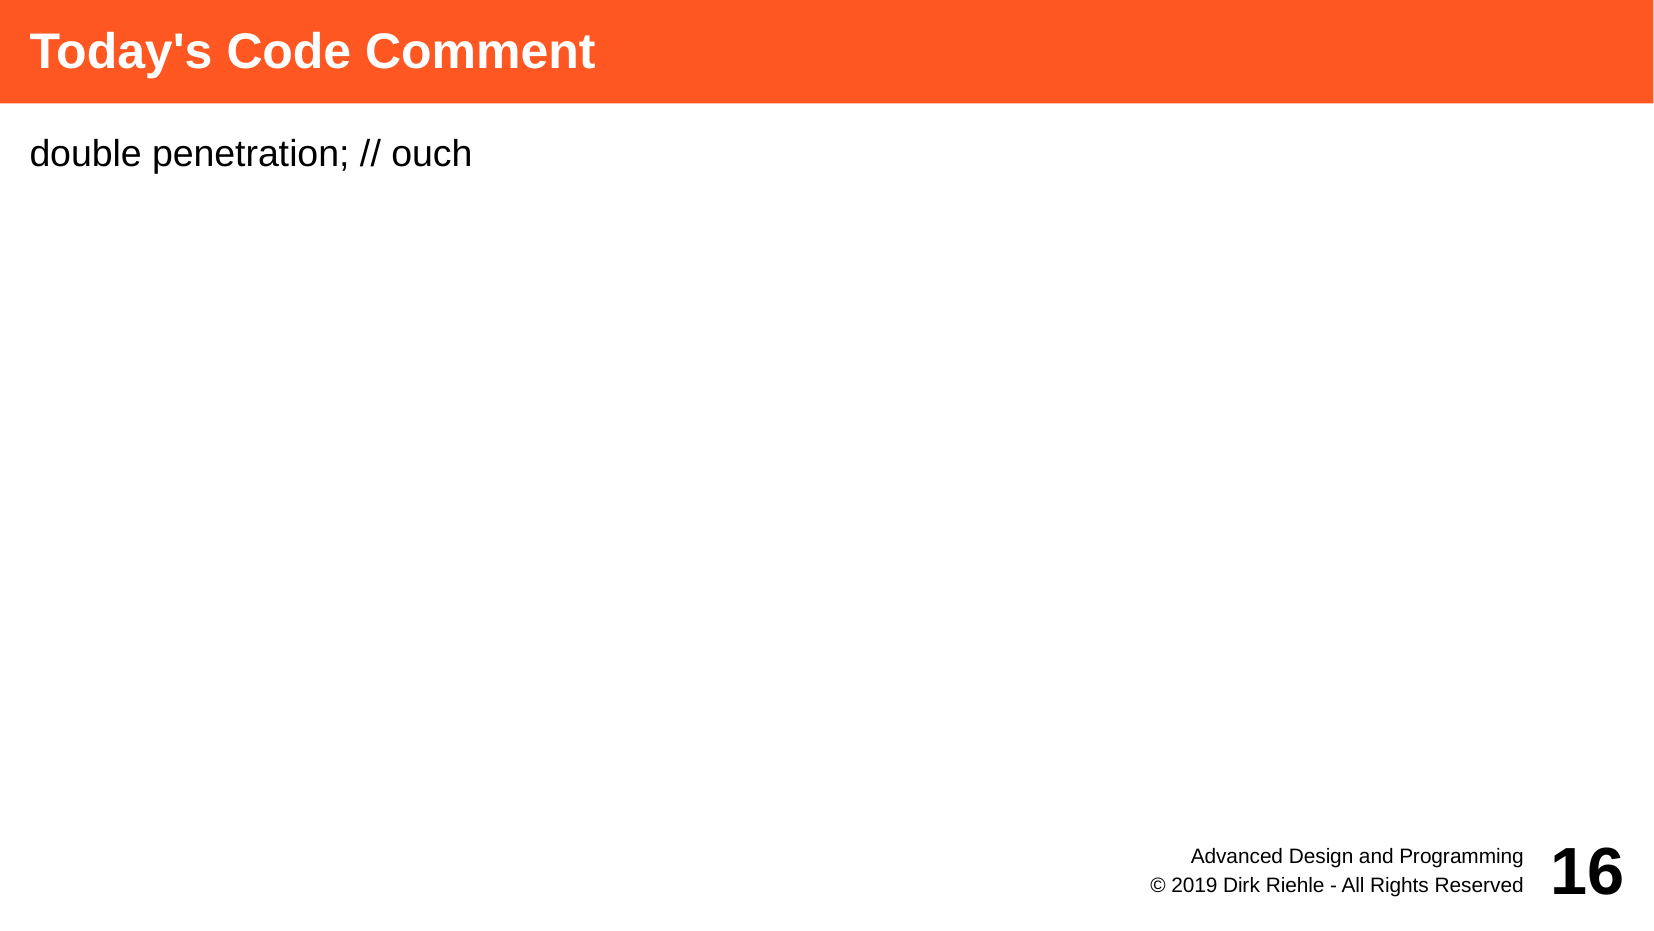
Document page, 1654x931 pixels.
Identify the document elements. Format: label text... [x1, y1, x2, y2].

title Today's Code Comment [0, 0, 1654, 104]
list double penetration; // ouch [29, 132, 1625, 813]
